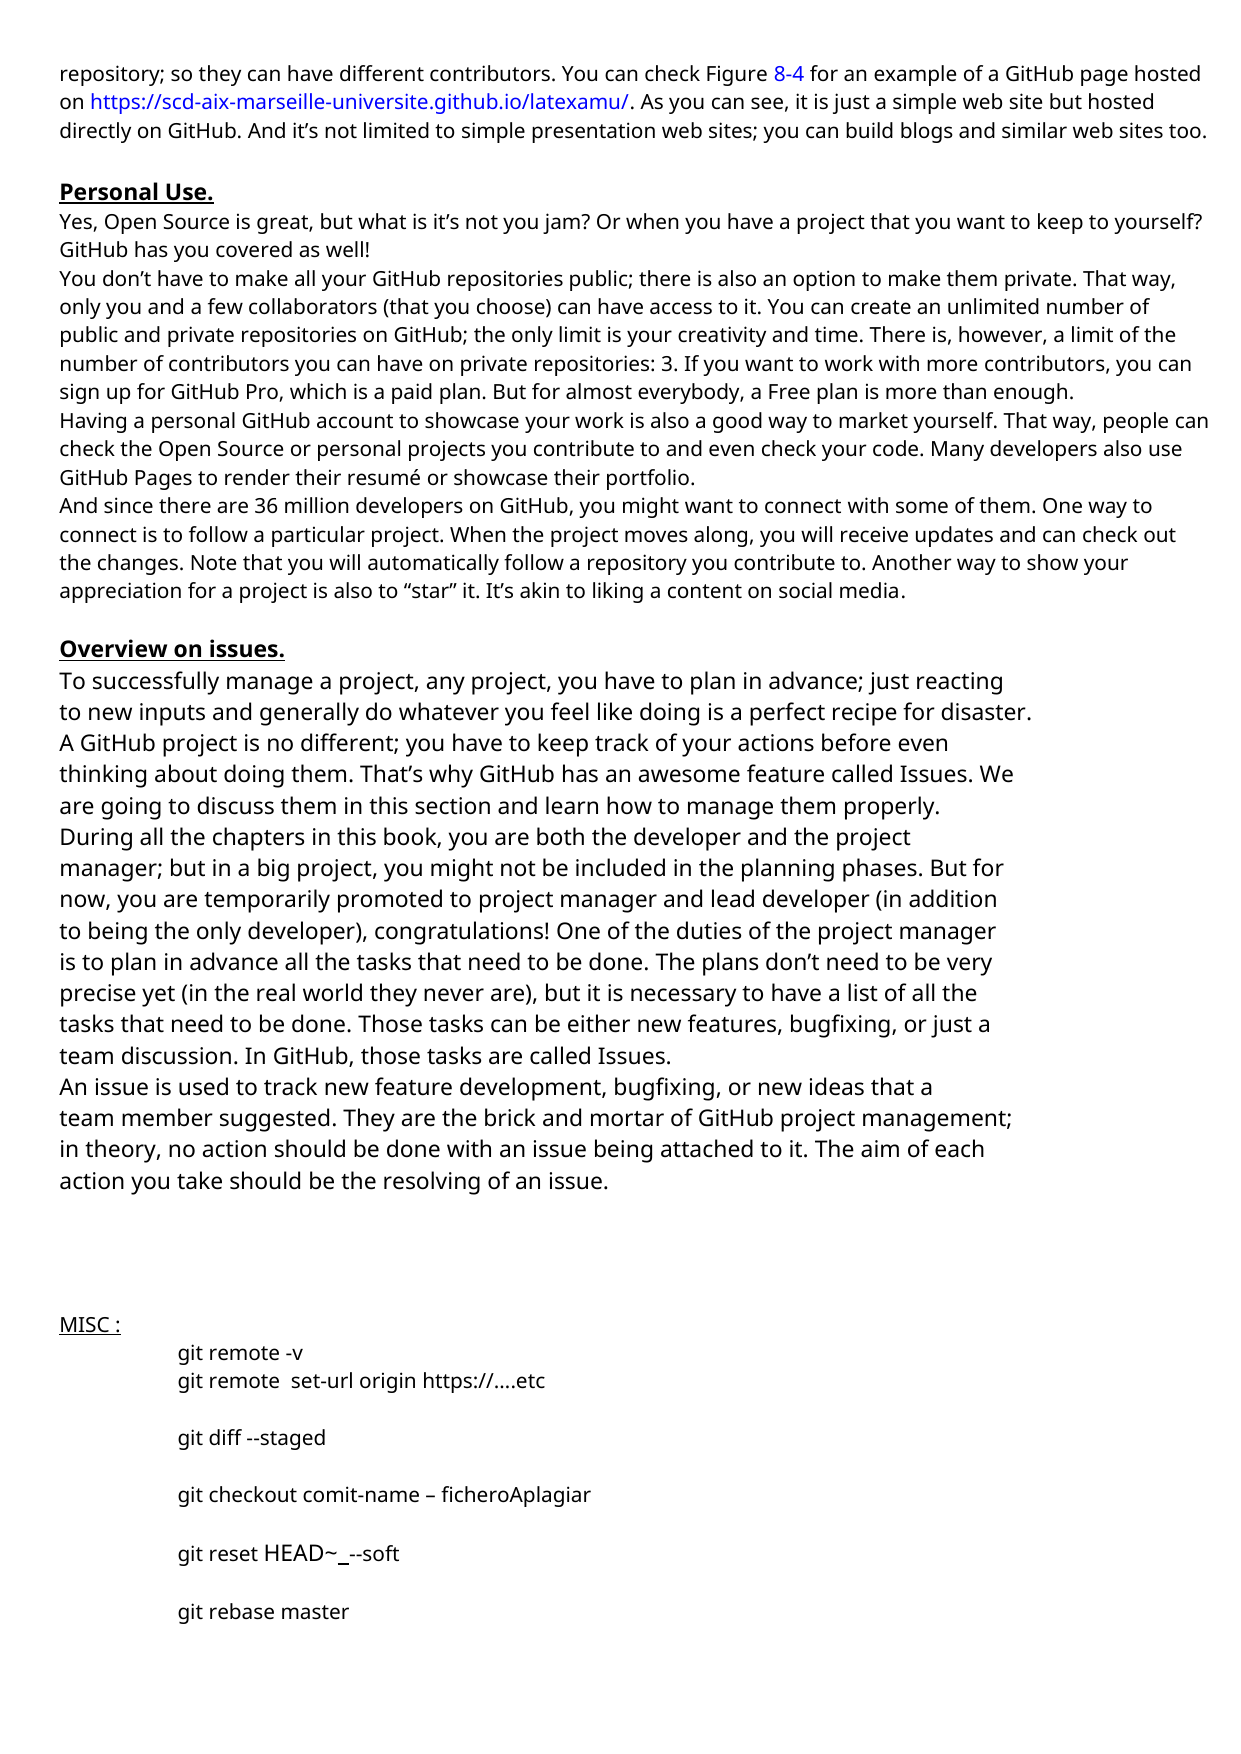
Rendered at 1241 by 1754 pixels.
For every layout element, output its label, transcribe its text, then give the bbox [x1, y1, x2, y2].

text During all the chapters in this book, you are both the developer and the project [59, 821, 1211, 852]
text thinking about doing them. That’s why GitHub has an awesome feature called Issues. We [59, 758, 1211, 790]
text A GitHub project is no different; you have to keep track of your actions before even [59, 727, 1211, 758]
text team member suggested. They are the brick and mortar of GitHub project management; [59, 1102, 1211, 1133]
text git checkout comit-name – ficheroAplagiar [177, 1480, 1211, 1509]
text To successfully manage a project, any project, you have to plan in advance; just reacting [59, 665, 1211, 696]
text git remote -v [177, 1338, 1211, 1367]
text Overview on issues. [59, 633, 1211, 665]
text repository; so they can have different contributors. You can check Figure 8-4 for an example of a GitHub page hosted on https://scd-aix-marseille-universite.github.io/latexamu/. As you can see, it is just a simple web site but hosted directly on GitHub. And it’s not limited to simple presentation web sites; you can build blogs and similar web sites too. [59, 59, 1211, 144]
text MISC : [59, 1310, 1211, 1338]
text is to plan in advance all the tasks that need to be done. The plans don’t need to be very [59, 946, 1211, 977]
text You don’t have to make all your GitHub repositories public; there is also an option to make them private. That way, only you and a few collaborators (that you choose) can have access to it. You can create an unlimited number of public and private repositories on GitHub; the only limit is your creativity and time. There is, however, a limit of the number of contributors you can have on private repositories: 3. If you want to work with more contributors, you can sign up for GitHub Pro, which is a paid plan. But for almost everybody, a Free plan is more than enough. [59, 264, 1211, 406]
text Yes, Open Source is great, but what is it’s not you jam? Or when you have a project that you want to keep to yourself? GitHub has you covered as well! [59, 207, 1211, 264]
text Personal Use. [59, 176, 1211, 207]
text in theory, no action should be done with an issue being attached to it. The aim of each [59, 1133, 1211, 1165]
text team discussion. In GitHub, those tasks are called Issues. [59, 1040, 1211, 1071]
text An issue is used to track new feature development, bugfixing, or new ideas that a [59, 1071, 1211, 1102]
text precise yet (in the real world they never are), but it is necessary to have a list of all the [59, 977, 1211, 1008]
text tasks that need to be done. Those tasks can be either new features, bugfixing, or just a [59, 1008, 1211, 1040]
text action you take should be the resolving of an issue. [59, 1165, 1211, 1196]
text git reset HEAD~ --soft [177, 1537, 1211, 1568]
text Having a personal GitHub account to showcase your work is also a good way to market yourself. That way, people can check the Open Source or personal projects you contribute to and even check your code. Many developers also use GitHub Pages to render their resumé or showcase their portfolio. [59, 406, 1211, 491]
text now, you are temporarily promoted to project manager and lead developer (in addition [59, 883, 1211, 915]
text to new inputs and generally do whatever you feel like doing is a perfect recipe for disaster. [59, 696, 1211, 727]
text git remote set-url origin https://….etc [177, 1367, 1211, 1395]
text are going to discuss them in this section and learn how to manage them properly. [59, 790, 1211, 821]
text git diff --staged [177, 1423, 1211, 1452]
text git rebase master [177, 1597, 1211, 1626]
text to being the only developer), congratulations! One of the duties of the project manager [59, 915, 1211, 946]
text And since there are 36 million developers on GitHub, you might want to connect with some of them. One way to connect is to follow a particular project. When the project moves along, you will receive updates and can check out the changes. Note that you will automatically follow a repository you contribute to. Another way to show your appreciation for a project is also to “star” it. It’s akin to liking a content on social media. [59, 491, 1211, 605]
text manager; but in a big project, you might not be included in the planning phases. But for [59, 852, 1211, 883]
